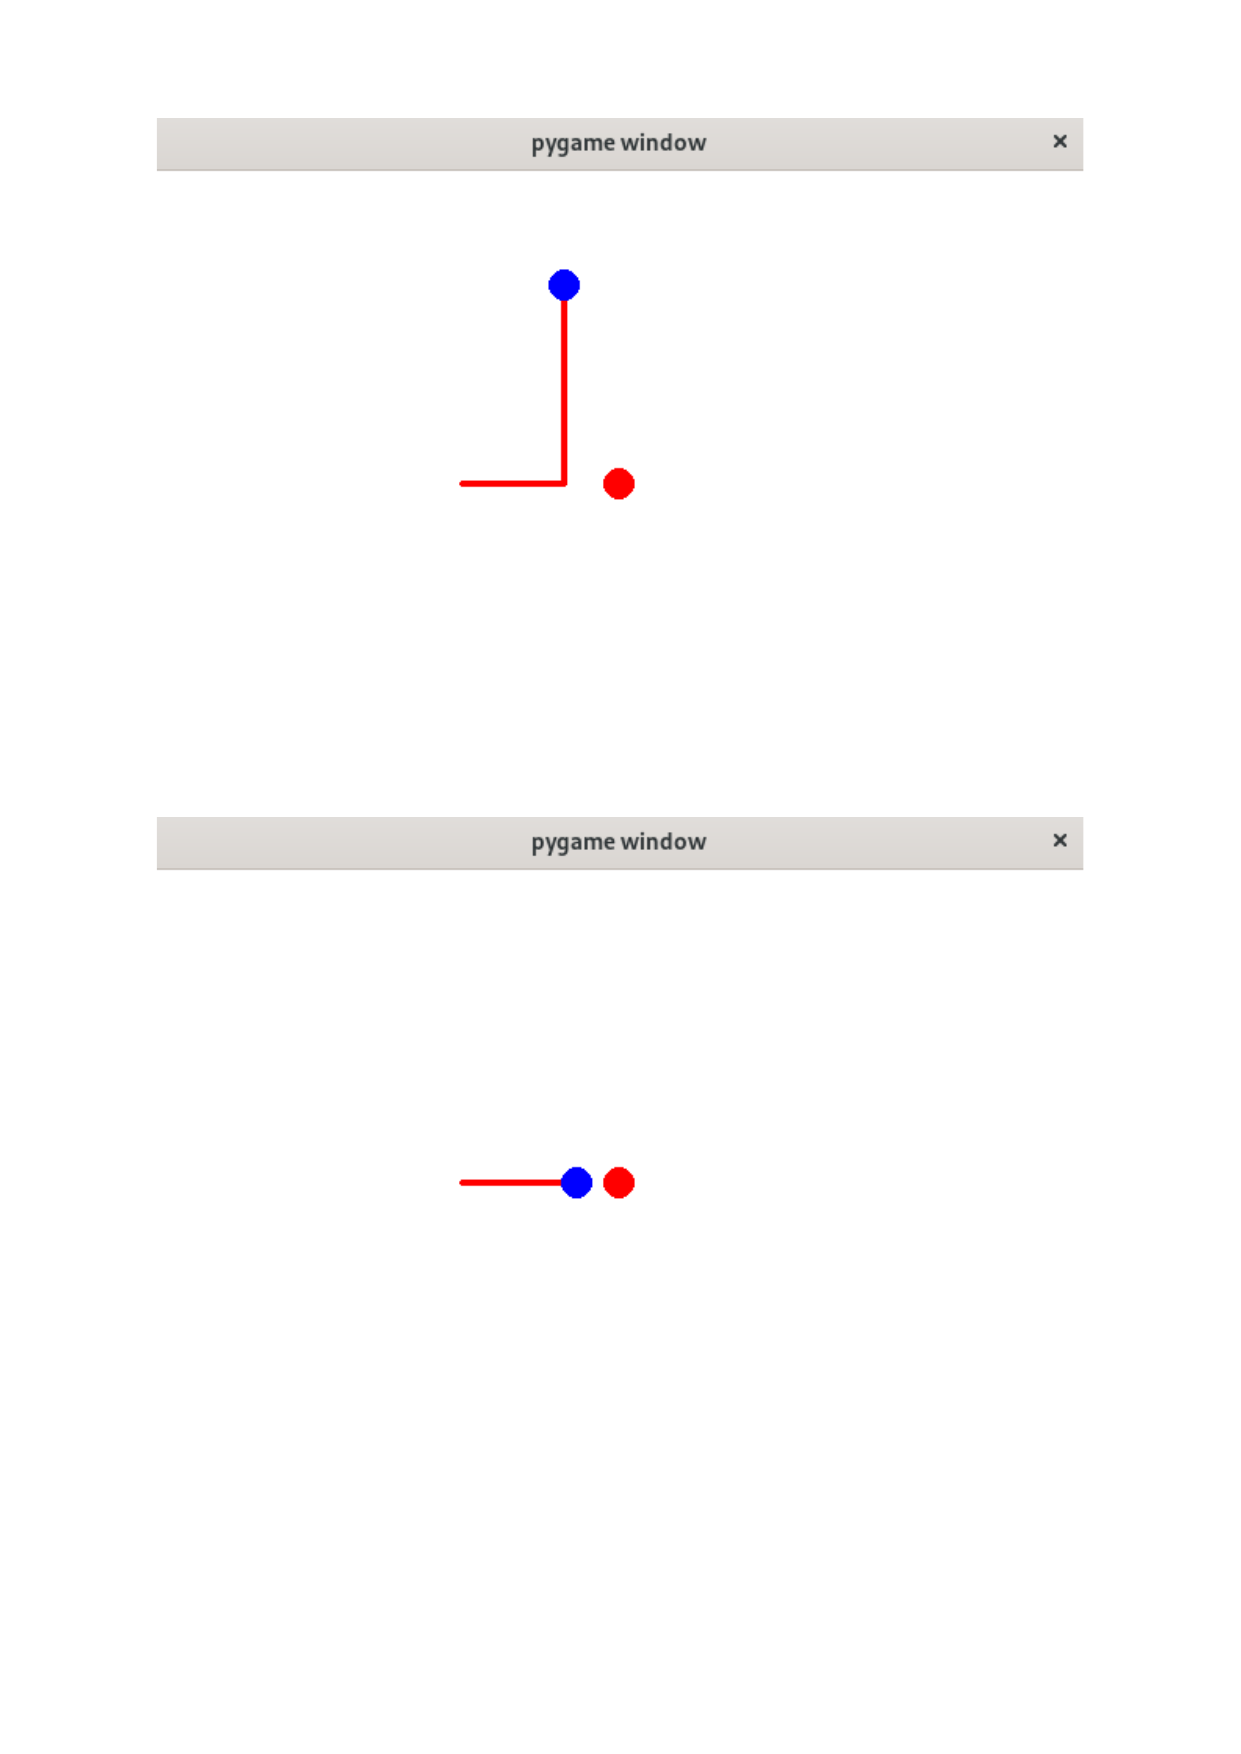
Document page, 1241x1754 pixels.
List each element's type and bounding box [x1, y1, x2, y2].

picture [156, 118, 1084, 789]
picture [156, 817, 1084, 1488]
